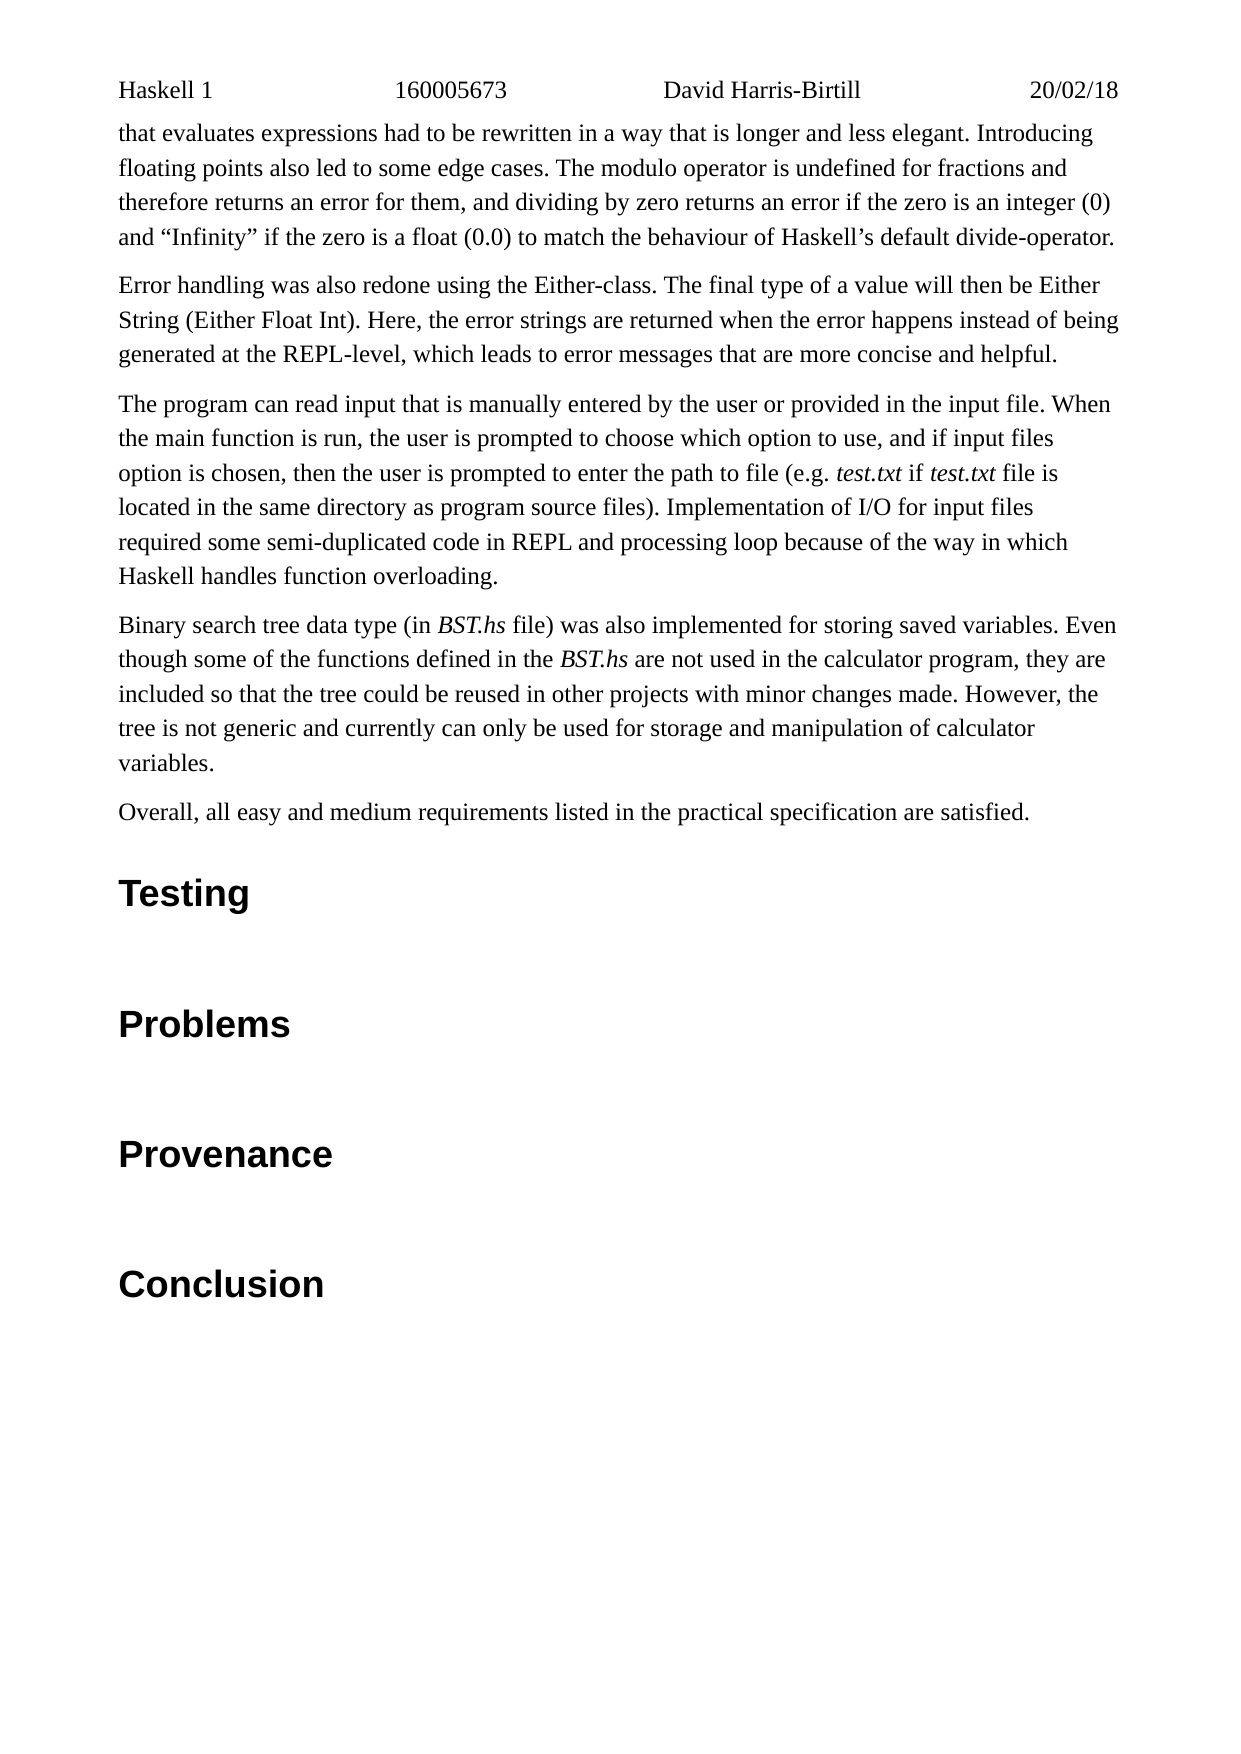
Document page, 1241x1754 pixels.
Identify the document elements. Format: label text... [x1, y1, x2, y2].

subtitle Testing [118, 871, 1122, 915]
subtitle Conclusion [118, 1262, 1122, 1305]
text The program can read input that is manually entered by the user or provided in the input file. When the main function is run, the user is prompted to choose which option to use, and if input files option is chosen, then the user is prompted to enter the path to file (e.g. test.txt if test.txt file is located in the same directory as program source files). Implementation of I/O for input files required some semi-duplicated code in REPL and processing loop because of the way in which Haskell handles function overloading. [118, 389, 1122, 590]
text Overall, all easy and medium requirements listed in the practical specification are satisfied. [118, 797, 1122, 826]
text that evaluates expressions had to be rewritten in a way that is longer and less elegant. Introducing floating points also led to some edge cases. The modulo operator is undefined for fractions and therefore returns an error for them, and dividing by zero returns an error if the zero is an integer (0) and “Infinity” if the zero is a float (0.0) to match the behaviour of Haskell’s default divide-operator. [118, 118, 1122, 250]
text Error handling was also redone using the Either-class. The final type of a value will then be Either String (Either Float Int). Here, the error strings are returned when the error happens instead of being generated at the REPL-level, which leads to error messages that are more concise and helpful. [118, 271, 1122, 368]
text Binary search tree data type (in BST.hs file) was also implemented for storing saved variables. Even though some of the functions defined in the BST.hs are not used in the calculator program, they are included so that the tree could be reused in other projects with minor changes made. However, the tree is not generic and currently can only be used for storage and manipulation of calculator variables. [118, 610, 1122, 777]
subtitle Problems [118, 1001, 1122, 1045]
subtitle Provenance [118, 1132, 1122, 1175]
